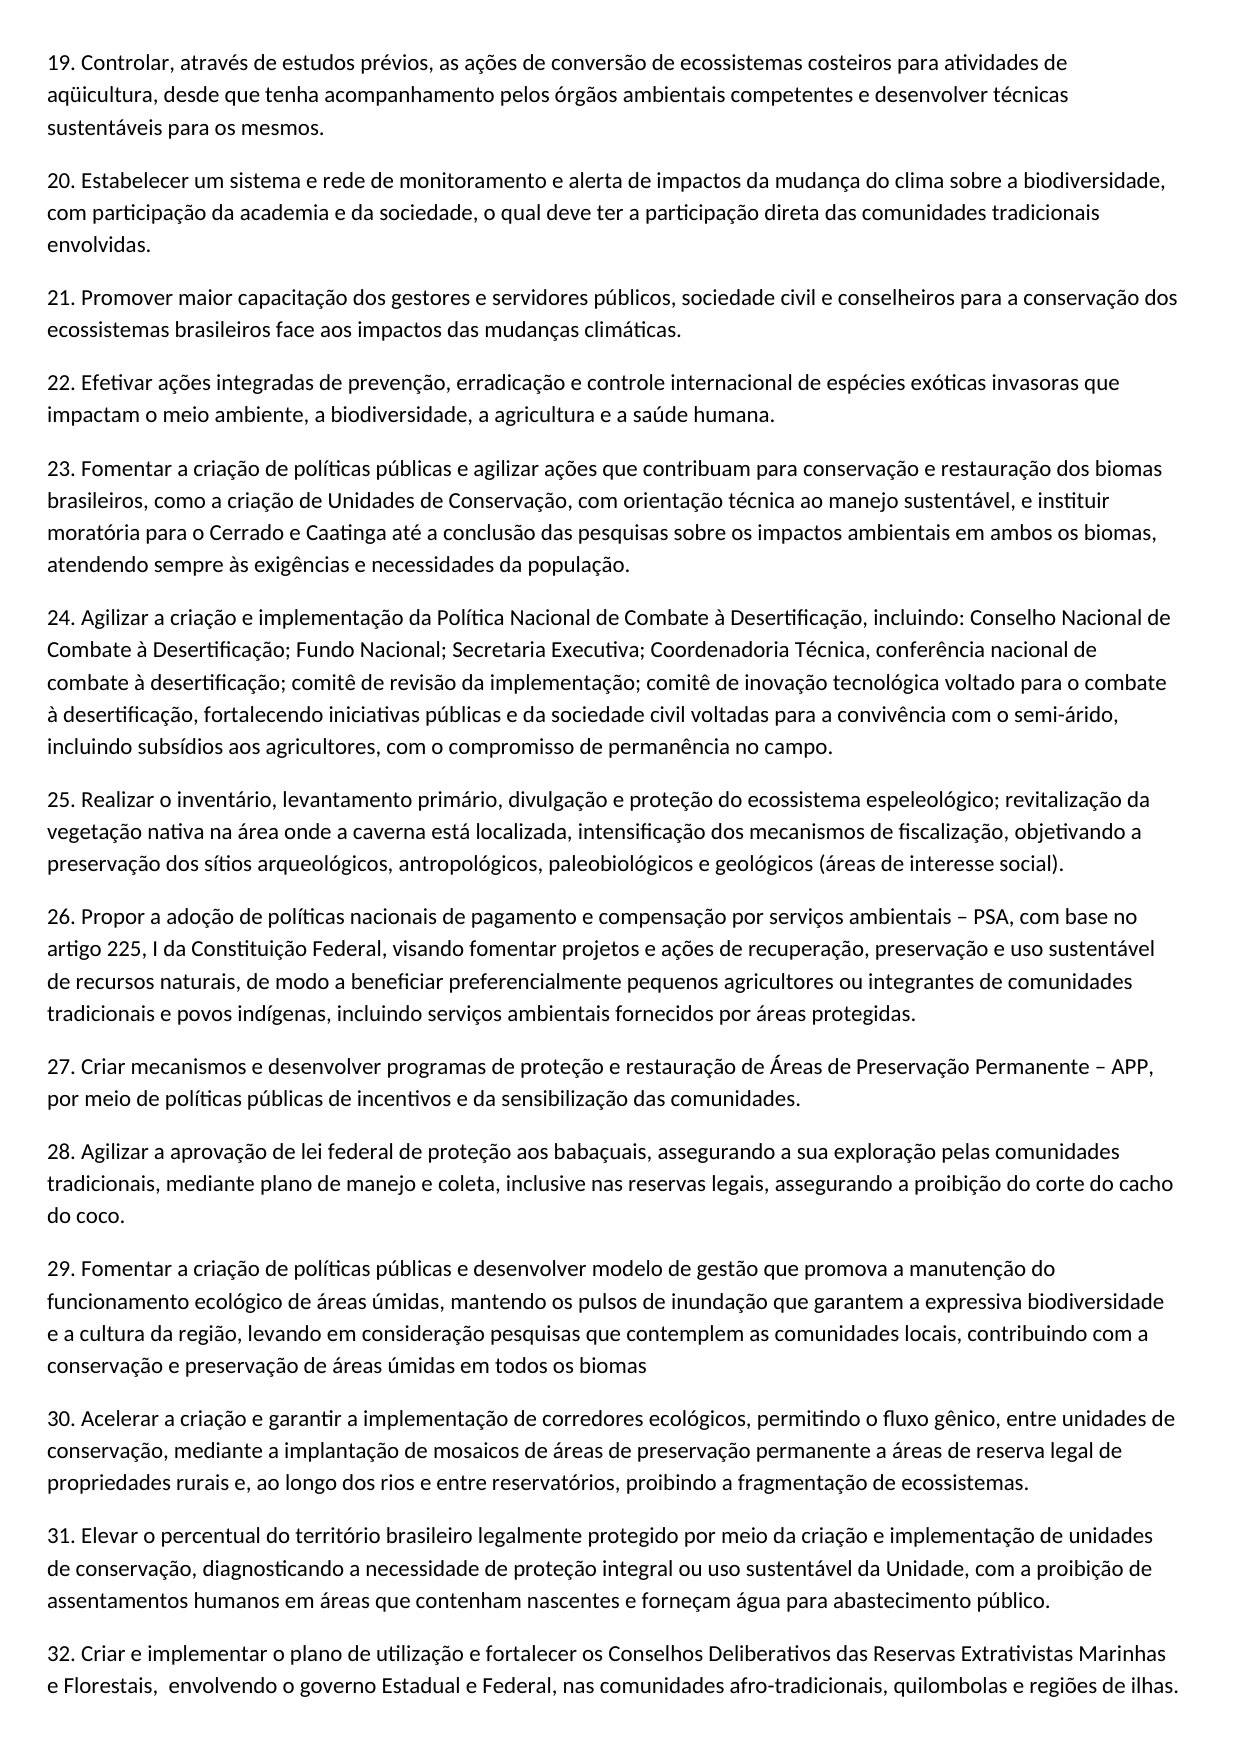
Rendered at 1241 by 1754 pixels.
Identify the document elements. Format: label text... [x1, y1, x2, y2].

text 25. Realizar o inventário, levantamento primário, divulgação e proteção do ecossistema espeleológico; revitalização da vegetação nativa na área onde a caverna está localizada, intensificação dos mecanismos de fiscalização, objetivando a preservação dos sítios arqueológicos, antropológicos, paleobiológicos e geológicos (áreas de interesse social). [47, 785, 1181, 877]
text 28. Agilizar a aprovação de lei federal de proteção aos babaçuais, assegurando a sua exploração pelas comunidades tradicionais, mediante plano de manejo e coleta, inclusive nas reservas legais, assegurando a proibição do corte do cacho do coco. [47, 1137, 1181, 1229]
text 21. Promover maior capacitação dos gestores e servidores públicos, sociedade civil e conselheiros para a conservação dos ecossistemas brasileiros face aos impactos das mudanças climáticas. [47, 283, 1181, 343]
text 29. Fomentar a criação de políticas públicas e desenvolver modelo de gestão que promova a manutenção do funcionamento ecológico de áreas úmidas, mantendo os pulsos de inundação que garantem a expressiva biodiversidade e a cultura da região, levando em consideração pesquisas que contemplem as comunidades locais, contribuindo com a conservação e preservação de áreas úmidas em todos os biomas [47, 1254, 1181, 1379]
text 22. Efetivar ações integradas de prevenção, erradicação e controle internacional de espécies exóticas invasoras que impactam o meio ambiente, a biodiversidade, a agricultura e a saúde humana. [47, 368, 1181, 429]
text 19. Controlar, através de estudos prévios, as ações de conversão de ecossistemas costeiros para atividades de aqüicultura, desde que tenha acompanhamento pelos órgãos ambientais competentes e desenvolver técnicas sustentáveis para os mesmos. [47, 48, 1181, 141]
text 31. Elevar o percentual do território brasileiro legalmente protegido por meio da criação e implementação de unidades de conservação, diagnosticando a necessidade de proteção integral ou uso sustentável da Unidade, com a proibição de assentamentos humanos em áreas que contenham nascentes e forneçam água para abastecimento público. [47, 1522, 1181, 1614]
text 23. Fomentar a criação de políticas públicas e agilizar ações que contribuam para conservação e restauração dos biomas brasileiros, como a criação de Unidades de Conservação, com orientação técnica ao manejo sustentável, e instituir moratória para o Cerrado e Caatinga até a conclusão das pesquisas sobre os impactos ambientais em ambos os biomas, atendendo sempre às exigências e necessidades da população. [47, 454, 1181, 578]
text 26. Propor a adoção de políticas nacionais de pagamento e compensação por serviços ambientais – PSA, com base no artigo 225, I da Constituição Federal, visando fomentar projetos e ações de recuperação, preservação e uso sustentável de recursos naturais, de modo a beneficiar preferencialmente pequenos agricultores ou integrantes de comunidades tradicionais e povos indígenas, incluindo serviços ambientais fornecidos por áreas protegidas. [47, 902, 1181, 1027]
text 24. Agilizar a criação e implementação da Política Nacional de Combate à Desertificação, incluindo: Conselho Nacional de Combate à Desertificação; Fundo Nacional; Secretaria Executiva; Coordenadoria Técnica, conferência nacional de combate à desertificação; comitê de revisão da implementação; comitê de inovação tecnológica voltado para o combate à desertificação, fortalecendo iniciativas públicas e da sociedade civil voltadas para a convivência com o semi-árido, incluindo subsídios aos agricultores, com o compromisso de permanência no campo. [47, 603, 1181, 760]
text 20. Estabelecer um sistema e rede de monitoramento e alerta de impactos da mudança do clima sobre a biodiversidade, com participação da academia e da sociedade, o qual deve ter a participação direta das comunidades tradicionais envolvidas. [47, 166, 1181, 258]
text 32. Criar e implementar o plano de utilização e fortalecer os Conselhos Deliberativos das Reservas Extrativistas Marinhas e Florestais, envolvendo o governo Estadual e Federal, nas comunidades afro-tradicionais, quilombolas e regiões de ilhas. [47, 1639, 1181, 1699]
text 27. Criar mecanismos e desenvolver programas de proteção e restauração de Áreas de Preservação Permanente – APP, por meio de políticas públicas de incentivos e da sensibilização das comunidades. [47, 1052, 1181, 1112]
text 30. Acelerar a criação e garantir a implementação de corredores ecológicos, permitindo o fluxo gênico, entre unidades de conservação, mediante a implantação de mosaicos de áreas de preservação permanente a áreas de reserva legal de propriedades rurais e, ao longo dos rios e entre reservatórios, proibindo a fragmentação de ecossistemas. [47, 1404, 1181, 1497]
